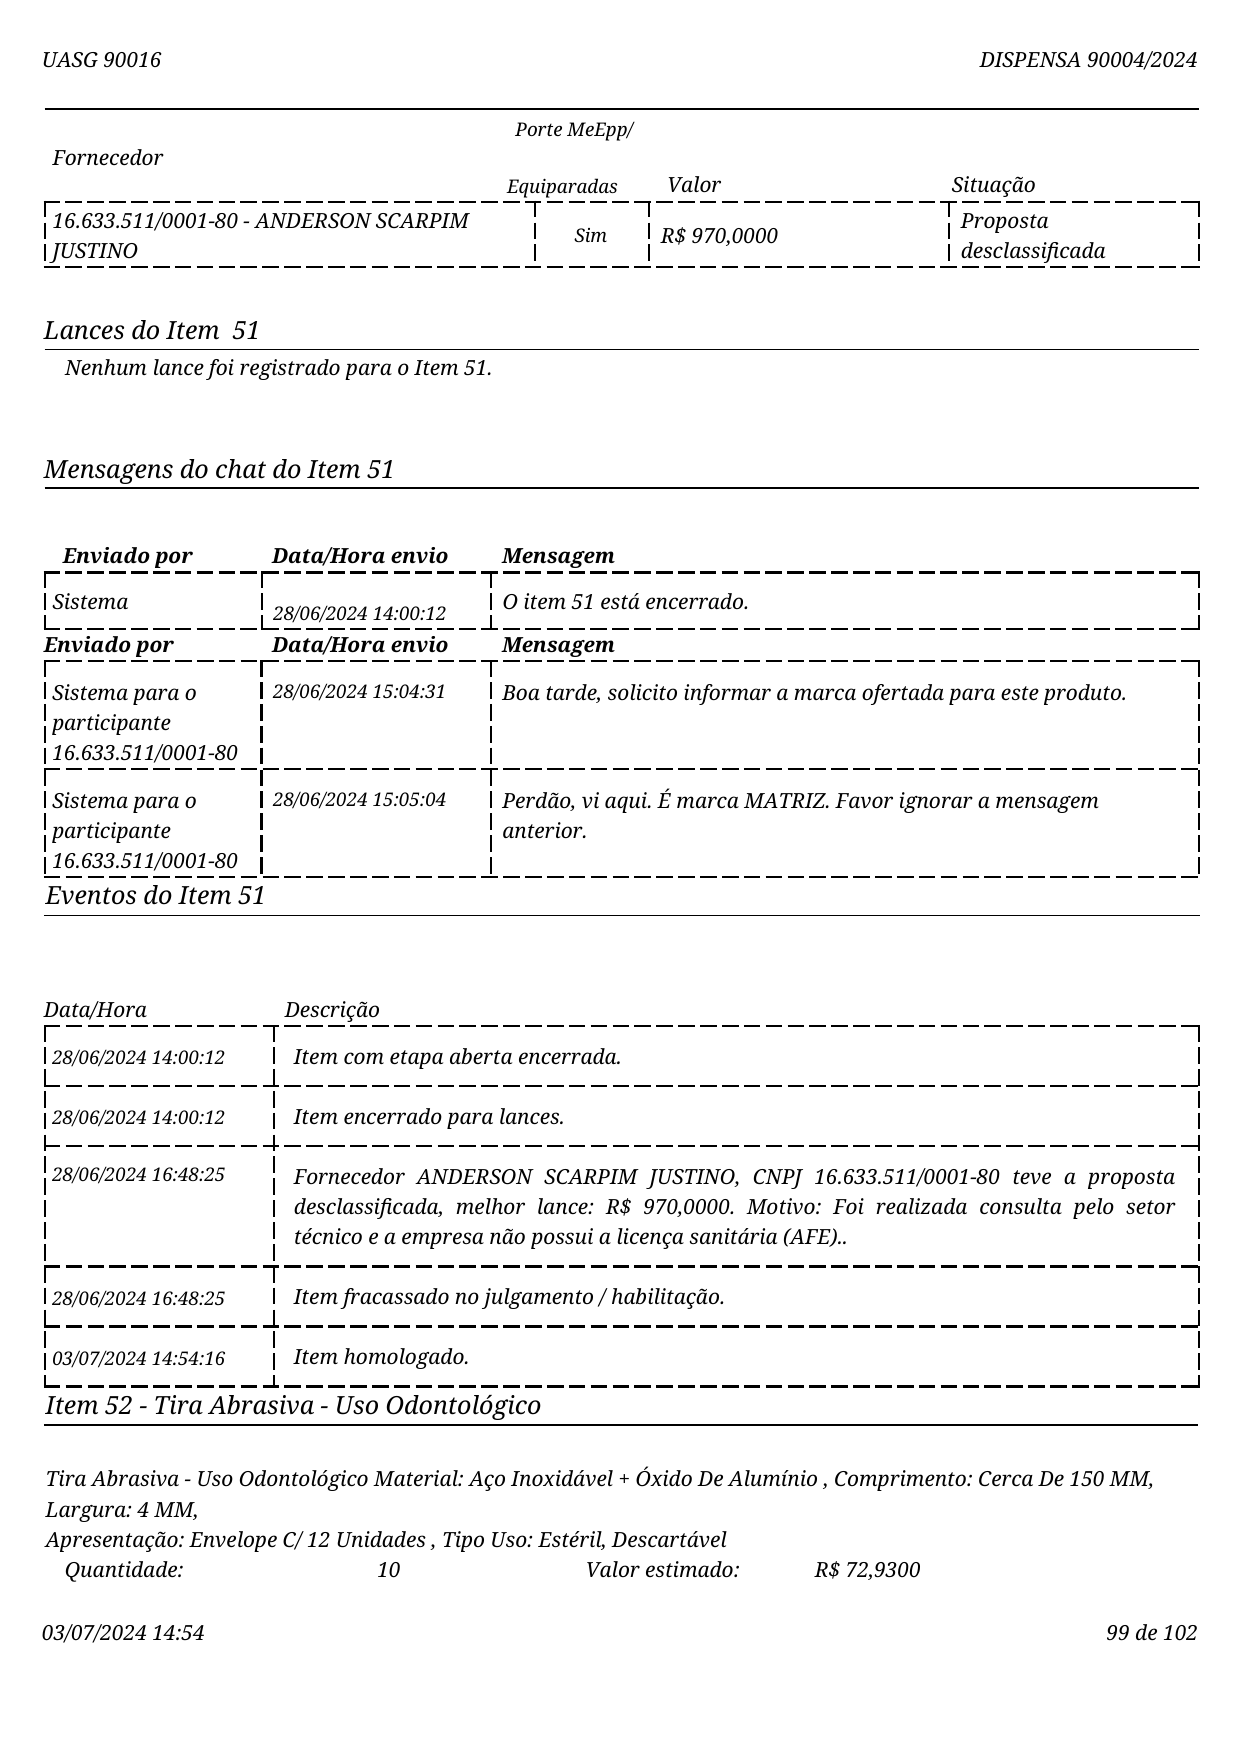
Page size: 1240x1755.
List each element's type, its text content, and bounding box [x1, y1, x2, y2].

table_header Boa tarde, solicito informar a marca ofertada para este produto. [491, 660, 1199, 768]
table_cell Data/Hora envio Mensagem [262, 489, 649, 571]
text Enviado por Data/Hora envio Mensagem [44, 630, 1200, 658]
table_cell [649, 489, 815, 571]
table_cell Sistema para o participante 16.633.511/0001-80 [45, 768, 261, 876]
table_cell [815, 201, 949, 266]
table_cell Item encerrado para lances. [274, 1085, 1199, 1145]
table_cell 28/06/2024 15:05:04 [261, 768, 491, 876]
table_cell Sim [535, 201, 649, 266]
table_cell 28/06/2024 16:48:25 [45, 1265, 274, 1325]
table_cell [649, 266, 815, 348]
table_cell 28/06/2024 14:00:12 [45, 1085, 274, 1145]
table_cell Item homologado. [274, 1325, 1199, 1385]
table_cell Situação [815, 110, 1199, 201]
table_cell Porte MeEpp/ Fornecedor Equiparadas [45, 110, 649, 201]
text Apresentação: Envelope C/ 12 Unidades , Tipo Uso: Estéril, Descartável [45, 1525, 1200, 1553]
table_header 28/06/2024 14:00:12 [45, 1025, 274, 1085]
table_cell Proposta desclassificada [949, 201, 1199, 266]
table_cell [815, 489, 1199, 571]
table_header Item com etapa aberta encerrada. [274, 1025, 1199, 1085]
table_header Sistema para o participante 16.633.511/0001-80 [45, 660, 261, 768]
text Tira Abrasiva - Uso Odontológico Material: Aço Inoxidável + Óxido De Alumínio , Comprimento: Cerca De 150 MM, Largura: 4 MM, [45, 1464, 1200, 1523]
text Item 52 - Tira Abrasiva - Uso Odontológico [45, 1387, 1200, 1421]
table_cell [815, 350, 1199, 487]
table_cell Valor [649, 110, 815, 201]
table_cell 03/07/2024 14:54:16 [45, 1325, 274, 1385]
table_header 28/06/2024 15:04:31 [261, 660, 491, 768]
table_cell 28/06/2024 14:00:12 [262, 571, 491, 628]
table_header Valor estimado: [585, 1556, 814, 1610]
table_cell [815, 266, 1199, 348]
table_cell Sistema [45, 571, 262, 628]
table_cell Perdão, vi aqui. É marca MATRIZ. Favor ignorar a mensagem anterior. [491, 768, 1199, 876]
table_cell Fornecedor ANDERSON SCARPIM JUSTINO, CNPJ 16.633.511/0001-80 teve a proposta desclassificada, melhor lance: R$ 970,0000. Motivo: Foi realizada consulta pelo setor técnico e a empresa não possui a licença sanitária (AFE).. [274, 1145, 1199, 1265]
table_cell [649, 350, 815, 487]
table_cell Enviado por [45, 489, 262, 571]
table_cell R$ 970,0000 [649, 201, 815, 266]
table_cell O item 51 está encerrado. [491, 571, 815, 628]
table_cell Nenhum lance foi registrado para o Item 51. Mensagens do chat do Item 51 [45, 350, 649, 487]
table_header Quantidade: [65, 1556, 377, 1610]
table_cell 28/06/2024 16:48:25 [45, 1145, 274, 1265]
table_cell Item fracassado no julgamento / habilitação. [274, 1265, 1199, 1325]
table_header 10 [377, 1556, 585, 1610]
table_cell Lances do Item 51 [45, 266, 649, 348]
table_header R$ 72,9300 [815, 1556, 1038, 1610]
text Eventos do Item 51 [45, 878, 1200, 912]
table_cell 16.633.511/0001-80 - ANDERSON SCARPIM JUSTINO [45, 201, 534, 266]
table_cell [815, 571, 1199, 628]
text Data/Hora Descrição [44, 995, 1200, 1023]
